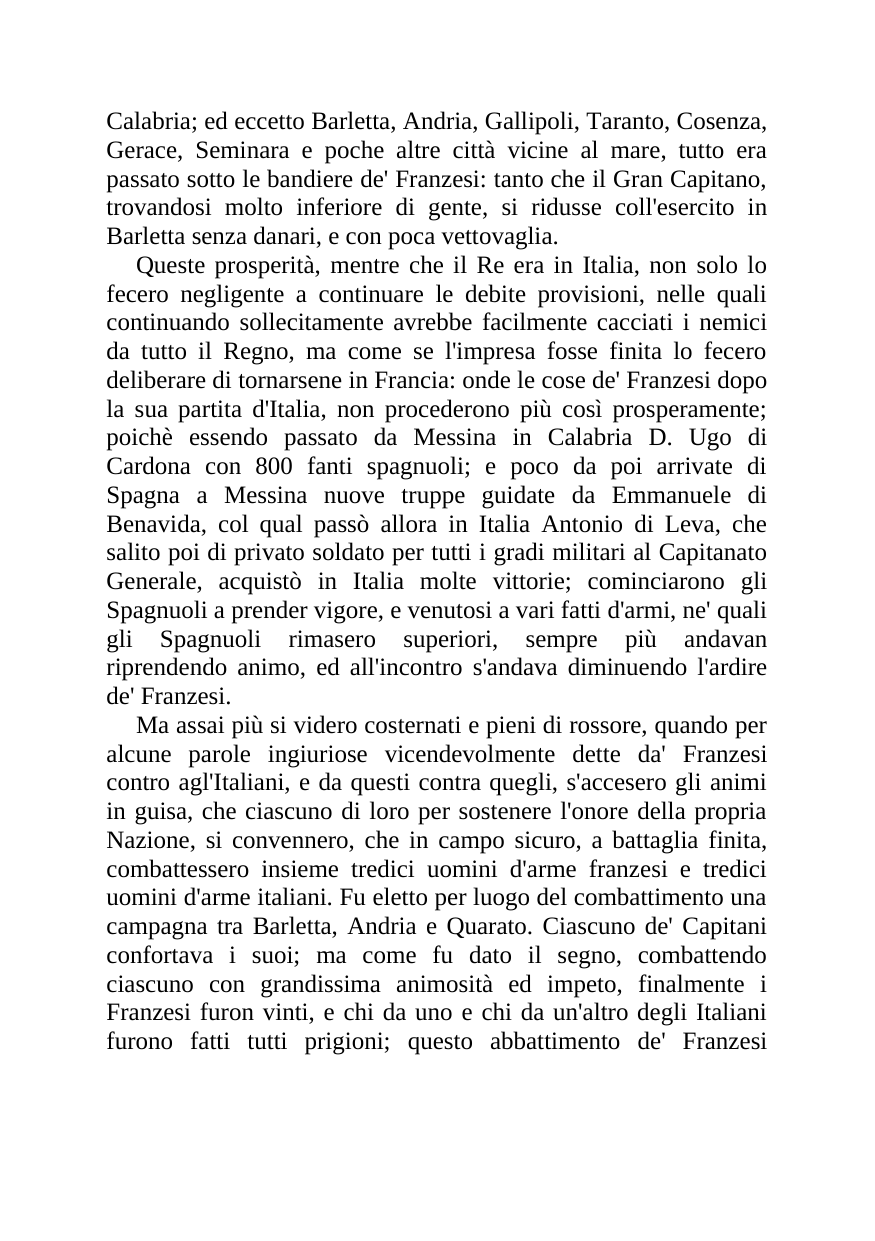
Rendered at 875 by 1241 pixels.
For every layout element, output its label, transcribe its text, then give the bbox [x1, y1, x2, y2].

text Calabria; ed eccetto Barletta, Andria, Gallipoli, Taranto, Cosenza, Gerace, Seminara e poche altre città vicine al mare, tutto era passato sotto le bandiere de' Franzesi: tanto che il Gran Capitano, trovandosi molto inferiore di gente, si ridusse coll'esercito in Barletta senza danari, e con poca vettovaglia. [106, 106, 768, 250]
text Queste prosperità, mentre che il Re era in Italia, non solo lo fecero negligente a continuare le debite provisioni, nelle quali continuando sollecitamente avrebbe facilmente cacciati i nemici da tutto il Regno, ma come se l'impresa fosse finita lo fecero deliberare di tornarsene in Francia: onde le cose de' Franzesi dopo la sua partita d'Italia, non procederono più così prosperamente; poichè essendo passato da Messina in Calabria D. Ugo di Cardona con 800 fanti spagnuoli; e poco da poi arrivate di Spagna a Messina nuove truppe guidate da Emmanuele di Benavida, col qual passò allora in Italia Antonio di Leva, che salito poi di privato soldato per tutti i gradi militari al Capitanato Generale, acquistò in Italia molte vittorie; cominciarono gli Spagnuoli a prender vigore, e venutosi a vari fatti d'armi, ne' quali gli Spagnuoli rimasero superiori, sempre più andavan riprendendo animo, ed all'incontro s'andava diminuendo l'ardire de' Franzesi. [106, 250, 768, 710]
text Ma assai più si videro costernati e pieni di rossore, quando per alcune parole ingiuriose vicendevolmente dette da' Franzesi contro agl'Italiani, e da questi contra quegli, s'accesero gli animi in guisa, che ciascuno di loro per sostenere l'onore della propria Nazione, si convennero, che in campo sicuro, a battaglia finita, combattessero insieme tredici uomini d'arme franzesi e tredici uomini d'arme italiani. Fu eletto per luogo del combattimento una campagna tra Barletta, Andria e Quarato. Ciascuno de' Capitani confortava i suoi; ma come fu dato il segno, combattendo ciascuno con grandissima animosità ed impeto, finalmente i Franzesi furon vinti, e chi da uno e chi da un'altro degli Italiani furono fatti tutti prigioni; questo abbattimento de' Franzesi [106, 710, 768, 1055]
